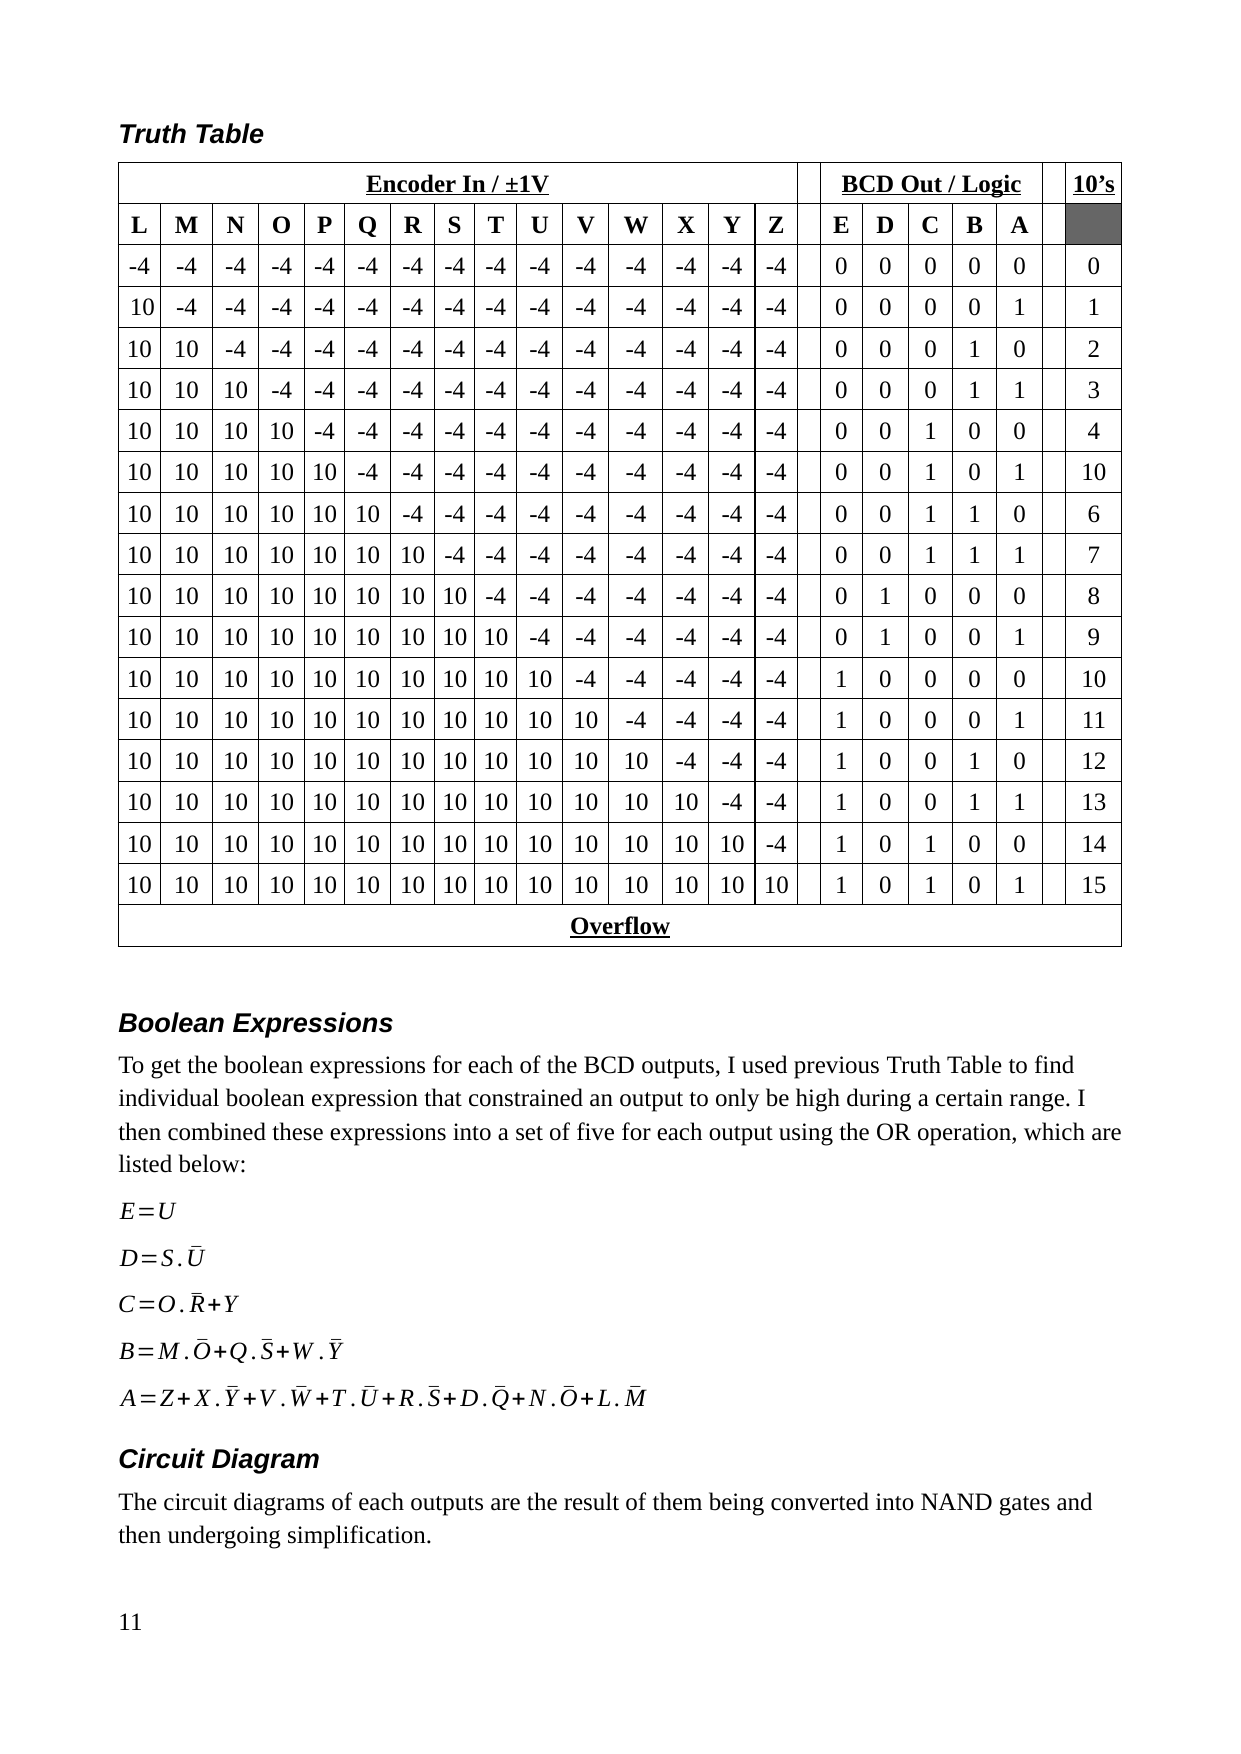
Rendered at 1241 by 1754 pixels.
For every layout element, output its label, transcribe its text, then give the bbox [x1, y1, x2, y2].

table_cell 10 [259, 782, 304, 822]
table_cell [1043, 782, 1065, 822]
table_cell 1 [997, 369, 1042, 409]
table_cell 10 [213, 864, 258, 904]
table_cell 0 [821, 245, 862, 286]
table_cell -4 [709, 617, 754, 657]
table_cell -4 [609, 369, 662, 409]
table_cell 9 [1066, 617, 1121, 657]
table_cell 10 [213, 452, 258, 492]
table_cell 10 [475, 658, 516, 698]
table_cell 0 [821, 410, 862, 451]
table_cell 1 [997, 452, 1042, 492]
table_cell V [563, 204, 608, 244]
table_cell -4 [345, 369, 390, 409]
table_cell -4 [663, 328, 708, 368]
table_cell -4 [475, 575, 516, 616]
table_cell [1043, 328, 1065, 368]
table_cell 1 [909, 823, 952, 863]
table_cell -4 [756, 369, 797, 409]
table_cell 0 [863, 534, 908, 574]
table_cell -4 [756, 782, 797, 822]
table_cell 10 [119, 369, 160, 409]
table_cell 1 [909, 493, 952, 533]
table_cell 0 [863, 699, 908, 739]
table_cell 1 [821, 782, 862, 822]
table_cell 0 [953, 864, 996, 904]
table_cell -4 [517, 452, 562, 492]
table_cell 13 [1066, 782, 1121, 822]
table_cell 0 [863, 782, 908, 822]
table_cell -4 [345, 245, 390, 286]
table_cell -4 [161, 287, 212, 327]
table_cell -4 [161, 245, 212, 286]
table_cell -4 [756, 658, 797, 698]
table_cell 10 [709, 823, 754, 863]
table_cell -4 [213, 287, 258, 327]
table_cell 10 [259, 534, 304, 574]
table_cell 0 [953, 699, 996, 739]
table_cell -4 [517, 328, 562, 368]
text The circuit diagrams of each outputs are the result of them being converted into NAND gates and then undergoing simplification. [118, 1487, 1122, 1548]
table_cell 8 [1066, 575, 1121, 616]
table_cell 2 [1066, 328, 1121, 368]
table_cell 10 [161, 658, 212, 698]
table_cell 10 [391, 534, 434, 574]
table_cell O [259, 204, 304, 244]
table_cell 10 [119, 410, 160, 451]
table_cell 1 [953, 369, 996, 409]
table_cell 10 [305, 782, 344, 822]
table_cell N [213, 204, 258, 244]
table_cell -4 [709, 699, 754, 739]
table_cell 10 [119, 452, 160, 492]
table_cell [798, 493, 820, 533]
table_cell 10 [161, 782, 212, 822]
table_cell 0 [909, 699, 952, 739]
table_cell S [435, 204, 474, 244]
table_cell -4 [517, 617, 562, 657]
table_cell 10 [213, 617, 258, 657]
table_cell [1043, 452, 1065, 492]
table_cell 0 [909, 617, 952, 657]
table_cell 4 [1066, 410, 1121, 451]
table_cell 10 [305, 617, 344, 657]
table_cell 10 [609, 782, 662, 822]
table_cell 10 [213, 699, 258, 739]
table_cell 10 [391, 575, 434, 616]
table_cell -4 [609, 287, 662, 327]
table_cell [798, 204, 820, 244]
table_cell Q [345, 204, 390, 244]
table_cell 10 [435, 864, 474, 904]
table_cell 0 [821, 369, 862, 409]
table_cell 0 [953, 245, 996, 286]
table_cell 10 [119, 782, 160, 822]
table_cell 10 [475, 782, 516, 822]
table_cell 0 [997, 410, 1042, 451]
table_cell 0 [909, 328, 952, 368]
table_cell -4 [709, 245, 754, 286]
table_cell 10 [391, 699, 434, 739]
table_cell -4 [756, 452, 797, 492]
table_cell 10 [563, 823, 608, 863]
table_cell 0 [997, 740, 1042, 781]
table_cell 10 [345, 617, 390, 657]
table_cell 10 [213, 410, 258, 451]
table_cell -4 [709, 782, 754, 822]
table_cell -4 [305, 369, 344, 409]
table_cell -4 [435, 287, 474, 327]
table_cell -4 [663, 575, 708, 616]
table_cell 10 [663, 864, 708, 904]
table_cell -4 [213, 328, 258, 368]
table_cell 10 [259, 410, 304, 451]
table_cell -4 [475, 369, 516, 409]
table_cell 0 [821, 575, 862, 616]
table_cell [1043, 287, 1065, 327]
table_cell -4 [563, 452, 608, 492]
table_cell 0 [863, 740, 908, 781]
table_cell -4 [756, 534, 797, 574]
table_cell Y [709, 204, 754, 244]
text To get the boolean expressions for each of the BCD outputs, I used previous Truth Table to find individual boolean expression that constrained an output to only be high during a certain range. I then combined these expressions into a set of five for each output using the OR operation, which are listed below: [118, 1051, 1122, 1178]
table_cell 10 [213, 782, 258, 822]
table_cell -4 [345, 328, 390, 368]
table_cell 10 [305, 740, 344, 781]
table_cell 0 [863, 493, 908, 533]
table_cell P [305, 204, 344, 244]
table_cell 10 [435, 617, 474, 657]
table_cell 1 [821, 823, 862, 863]
table_cell 10 [119, 617, 160, 657]
table_cell -4 [435, 493, 474, 533]
table_cell [1043, 823, 1065, 863]
table_cell -4 [756, 575, 797, 616]
table_cell 0 [863, 452, 908, 492]
table_cell -4 [391, 287, 434, 327]
table_cell 0 [821, 287, 862, 327]
table_cell 1 [909, 452, 952, 492]
table_cell 10 [305, 575, 344, 616]
table_cell 1 [953, 782, 996, 822]
table_cell -4 [345, 410, 390, 451]
table_cell 10 [609, 823, 662, 863]
table_cell 1 [997, 782, 1042, 822]
table_cell -4 [709, 658, 754, 698]
table_cell -4 [609, 534, 662, 574]
table_cell 0 [909, 740, 952, 781]
table_cell [1043, 740, 1065, 781]
table_cell 1 [953, 534, 996, 574]
table_cell 10 [213, 823, 258, 863]
table_cell 0 [953, 452, 996, 492]
table_cell -4 [756, 699, 797, 739]
table_cell 0 [997, 328, 1042, 368]
table_cell [798, 740, 820, 781]
table_cell -4 [663, 369, 708, 409]
table_cell -4 [709, 452, 754, 492]
table_cell Overflow [119, 905, 1121, 946]
table_cell 10 [161, 452, 212, 492]
table_cell -4 [756, 287, 797, 327]
table_cell 1 [953, 740, 996, 781]
table_cell -4 [663, 658, 708, 698]
table_cell -4 [756, 245, 797, 286]
table_cell 10 [161, 864, 212, 904]
table_cell [798, 782, 820, 822]
table_cell 10 [305, 864, 344, 904]
table_cell R [391, 204, 434, 244]
table_cell -4 [517, 575, 562, 616]
table_cell 10 [259, 617, 304, 657]
table_cell -4 [517, 493, 562, 533]
table_cell 0 [997, 245, 1042, 286]
table_cell 10 [609, 864, 662, 904]
table_cell 10 [119, 287, 160, 327]
table_cell -4 [563, 493, 608, 533]
table_cell -4 [435, 534, 474, 574]
table_cell -4 [756, 328, 797, 368]
table_cell Z [756, 204, 797, 244]
table_cell 10 [1066, 658, 1121, 698]
table_cell 10 [305, 658, 344, 698]
table_cell 10 [663, 782, 708, 822]
table_cell 0 [1066, 245, 1121, 286]
table_cell 10 [259, 452, 304, 492]
table_cell 10 [305, 452, 344, 492]
table_cell 10 [391, 782, 434, 822]
table_cell 10 [259, 740, 304, 781]
table_cell 7 [1066, 534, 1121, 574]
table_cell 1 [821, 658, 862, 698]
table_cell 10 [563, 782, 608, 822]
table_cell -4 [305, 245, 344, 286]
table_cell 0 [909, 782, 952, 822]
table_cell 10 [259, 658, 304, 698]
table_cell 10 [609, 740, 662, 781]
table_cell -4 [259, 328, 304, 368]
table_cell -4 [475, 287, 516, 327]
table_cell 1 [821, 864, 862, 904]
table_cell 1 [909, 864, 952, 904]
table_cell 3 [1066, 369, 1121, 409]
table_cell -4 [435, 245, 474, 286]
subtitle Truth Table [118, 118, 1122, 149]
table_cell -4 [709, 534, 754, 574]
table_cell -4 [259, 369, 304, 409]
table_cell 10 [161, 369, 212, 409]
table_cell 1 [953, 328, 996, 368]
table_cell -4 [709, 410, 754, 451]
table_cell 10 [119, 328, 160, 368]
table_cell 0 [997, 575, 1042, 616]
table_cell 10 [391, 658, 434, 698]
table_cell B [953, 204, 996, 244]
table_cell -4 [517, 369, 562, 409]
table_cell 1 [997, 699, 1042, 739]
table_cell 1 [863, 575, 908, 616]
table_cell -4 [435, 452, 474, 492]
table_cell 1 [1066, 287, 1121, 327]
table_cell 10 [213, 740, 258, 781]
table_cell 0 [863, 658, 908, 698]
table_cell -4 [119, 245, 160, 286]
table_cell T [475, 204, 516, 244]
table_cell 1 [909, 410, 952, 451]
table_cell 0 [997, 823, 1042, 863]
table_cell -4 [609, 452, 662, 492]
table_cell -4 [609, 575, 662, 616]
table_cell 10 [563, 864, 608, 904]
table_cell 0 [821, 617, 862, 657]
table_cell C [909, 204, 952, 244]
table_cell -4 [517, 410, 562, 451]
table_cell 0 [863, 864, 908, 904]
table_cell 10 [663, 823, 708, 863]
table_cell -4 [756, 493, 797, 533]
table_cell 10 [345, 823, 390, 863]
table_cell -4 [563, 245, 608, 286]
table_cell -4 [259, 287, 304, 327]
table_cell 10 [435, 658, 474, 698]
table_cell [1043, 410, 1065, 451]
table_cell 10 [161, 534, 212, 574]
table_cell 10 [517, 782, 562, 822]
table_cell 10 [305, 493, 344, 533]
table_cell 10 [435, 575, 474, 616]
table_cell -4 [259, 245, 304, 286]
table_cell [1043, 534, 1065, 574]
table_cell -4 [609, 410, 662, 451]
table_cell [798, 410, 820, 451]
table_cell 0 [953, 410, 996, 451]
table_cell 0 [863, 245, 908, 286]
table_cell 10 [161, 410, 212, 451]
table_cell 10 [345, 534, 390, 574]
table_cell 10 [119, 864, 160, 904]
table_cell 10 [517, 864, 562, 904]
table_cell [1043, 864, 1065, 904]
table_cell -4 [609, 328, 662, 368]
table_cell 10 [259, 823, 304, 863]
table_cell M [161, 204, 212, 244]
table_cell -4 [475, 493, 516, 533]
table_cell 10 [259, 493, 304, 533]
table_cell [1043, 699, 1065, 739]
table_cell 10 [213, 534, 258, 574]
table_cell -4 [391, 452, 434, 492]
table_cell [798, 617, 820, 657]
table_cell -4 [305, 410, 344, 451]
table_cell 0 [909, 369, 952, 409]
table_cell [1043, 493, 1065, 533]
table_cell 10 [345, 658, 390, 698]
table_cell -4 [391, 369, 434, 409]
table_cell 10 [709, 864, 754, 904]
table_cell W [609, 204, 662, 244]
subtitle Circuit Diagram [118, 1443, 1122, 1474]
table_cell 0 [953, 575, 996, 616]
table_cell -4 [609, 617, 662, 657]
table_cell -4 [563, 575, 608, 616]
table_cell -4 [475, 245, 516, 286]
table_cell D [863, 204, 908, 244]
table_cell -4 [663, 287, 708, 327]
table_cell 6 [1066, 493, 1121, 533]
table_cell 10 [517, 740, 562, 781]
table_cell 11 [1066, 699, 1121, 739]
table_cell 10 [435, 823, 474, 863]
table_cell 0 [863, 410, 908, 451]
table_cell 0 [953, 617, 996, 657]
table_cell [798, 699, 820, 739]
table_cell 0 [863, 287, 908, 327]
table_cell 0 [821, 534, 862, 574]
table_cell -4 [435, 369, 474, 409]
table_cell -4 [435, 328, 474, 368]
table_cell 10 [161, 575, 212, 616]
table_cell 10 [345, 575, 390, 616]
subtitle Boolean Expressions [118, 1007, 1122, 1038]
table_cell 0 [997, 658, 1042, 698]
table_cell 1 [997, 287, 1042, 327]
table_cell [798, 287, 820, 327]
table_cell -4 [709, 287, 754, 327]
table_cell 10 [161, 328, 212, 368]
table_cell -4 [663, 410, 708, 451]
table_cell 10 [119, 823, 160, 863]
table_cell 0 [821, 493, 862, 533]
table_cell 10 [119, 575, 160, 616]
table_cell 10 [563, 740, 608, 781]
table_cell 10 [119, 534, 160, 574]
table_cell 12 [1066, 740, 1121, 781]
table_cell 10 [391, 823, 434, 863]
table_cell 10 [345, 864, 390, 904]
table_cell [1043, 575, 1065, 616]
table_cell -4 [391, 493, 434, 533]
table_cell 10 [259, 864, 304, 904]
table_cell 10 [475, 823, 516, 863]
table_cell 0 [821, 452, 862, 492]
table_cell -4 [709, 328, 754, 368]
table_cell -4 [563, 328, 608, 368]
table_cell 10 [213, 369, 258, 409]
table_cell 1 [997, 864, 1042, 904]
table_cell 10 [475, 699, 516, 739]
table_cell -4 [663, 534, 708, 574]
table_cell [798, 534, 820, 574]
table_cell [798, 864, 820, 904]
table_cell 1 [863, 617, 908, 657]
table_cell 1 [821, 699, 862, 739]
table_cell 14 [1066, 823, 1121, 863]
table_cell -4 [435, 410, 474, 451]
table_cell 0 [953, 287, 996, 327]
table_cell -4 [756, 617, 797, 657]
table_cell 10 [305, 823, 344, 863]
table_cell -4 [475, 410, 516, 451]
table_cell 10 [435, 740, 474, 781]
table_cell 10 [391, 740, 434, 781]
table_cell 10 [517, 699, 562, 739]
table_cell 10 [345, 782, 390, 822]
table_cell 1 [953, 493, 996, 533]
table_cell -4 [475, 452, 516, 492]
table_cell 0 [909, 245, 952, 286]
table_cell 10 [1066, 452, 1121, 492]
table_cell 0 [953, 823, 996, 863]
table_cell -4 [663, 452, 708, 492]
table_cell 10 [213, 658, 258, 698]
table_cell [798, 452, 820, 492]
table_header Encoder In / ±1V [119, 163, 797, 203]
table_cell [798, 823, 820, 863]
table_cell -4 [609, 658, 662, 698]
table_cell 10 [161, 740, 212, 781]
table_cell -4 [305, 287, 344, 327]
table_cell 0 [909, 575, 952, 616]
table_cell L [119, 204, 160, 244]
table_cell 10 [517, 658, 562, 698]
table_cell -4 [663, 740, 708, 781]
table_cell 10 [435, 699, 474, 739]
table_cell 10 [119, 493, 160, 533]
table_cell 10 [305, 534, 344, 574]
table_cell -4 [609, 245, 662, 286]
table_cell [1066, 204, 1121, 244]
table_cell E [821, 204, 862, 244]
table_cell 1 [997, 534, 1042, 574]
table_header 10’s [1066, 163, 1121, 203]
table_cell A [997, 204, 1042, 244]
table_cell -4 [517, 534, 562, 574]
table_cell -4 [391, 410, 434, 451]
table_cell 10 [345, 740, 390, 781]
table_cell 1 [909, 534, 952, 574]
table_cell -4 [563, 617, 608, 657]
table_cell 10 [345, 493, 390, 533]
table_cell 10 [475, 617, 516, 657]
table_cell -4 [609, 699, 662, 739]
table_cell 10 [517, 823, 562, 863]
table_cell -4 [563, 534, 608, 574]
table_cell 10 [213, 575, 258, 616]
table_cell -4 [709, 369, 754, 409]
table_cell 10 [161, 823, 212, 863]
table_cell -4 [563, 287, 608, 327]
table_cell [798, 658, 820, 698]
table_cell 0 [953, 658, 996, 698]
table_cell 10 [161, 699, 212, 739]
table_cell -4 [756, 740, 797, 781]
table_cell -4 [213, 245, 258, 286]
table_cell 10 [391, 617, 434, 657]
table_cell 10 [475, 740, 516, 781]
table_cell [1043, 369, 1065, 409]
table_cell -4 [391, 328, 434, 368]
table_cell 0 [863, 328, 908, 368]
table_cell -4 [563, 369, 608, 409]
table_cell [1043, 658, 1065, 698]
table_cell [798, 575, 820, 616]
table_cell 10 [119, 699, 160, 739]
table_cell 15 [1066, 864, 1121, 904]
table_cell -4 [517, 287, 562, 327]
table_header BCD Out / Logic [821, 163, 1042, 203]
table_cell 10 [259, 575, 304, 616]
table_cell -4 [345, 452, 390, 492]
table_cell -4 [305, 328, 344, 368]
table_cell -4 [756, 410, 797, 451]
table_cell 1 [821, 740, 862, 781]
table_cell 10 [213, 493, 258, 533]
table_cell -4 [709, 493, 754, 533]
table_cell 0 [997, 493, 1042, 533]
table_cell -4 [709, 740, 754, 781]
table_cell 0 [863, 369, 908, 409]
table_cell -4 [709, 575, 754, 616]
table_cell -4 [563, 658, 608, 698]
table_cell [1043, 245, 1065, 286]
table_cell -4 [391, 245, 434, 286]
table_cell -4 [663, 699, 708, 739]
table_cell 10 [345, 699, 390, 739]
table_cell 10 [756, 864, 797, 904]
table_cell 10 [391, 864, 434, 904]
table_cell -4 [563, 410, 608, 451]
table_cell 10 [475, 864, 516, 904]
table_cell [798, 245, 820, 286]
table_cell [1043, 204, 1065, 244]
table_cell 0 [821, 328, 862, 368]
table_cell 10 [119, 658, 160, 698]
table_cell -4 [609, 493, 662, 533]
table_cell 10 [161, 493, 212, 533]
table_cell -4 [345, 287, 390, 327]
table_cell [1043, 617, 1065, 657]
table_cell -4 [756, 823, 797, 863]
table_cell [798, 328, 820, 368]
table_cell 1 [997, 617, 1042, 657]
table_cell -4 [475, 328, 516, 368]
table_cell U [517, 204, 562, 244]
table_header [1043, 163, 1065, 203]
table_cell 10 [161, 617, 212, 657]
table_cell 0 [909, 287, 952, 327]
table_cell 0 [863, 823, 908, 863]
table_cell X [663, 204, 708, 244]
table_cell 10 [563, 699, 608, 739]
table_cell -4 [475, 534, 516, 574]
table_cell 10 [435, 782, 474, 822]
table_cell [798, 369, 820, 409]
table_cell 10 [305, 699, 344, 739]
table_cell -4 [517, 245, 562, 286]
table_cell 10 [259, 699, 304, 739]
table_cell 0 [909, 658, 952, 698]
table_header [798, 163, 820, 203]
table_cell -4 [663, 617, 708, 657]
table_cell 10 [119, 740, 160, 781]
table_cell -4 [663, 245, 708, 286]
table_cell -4 [663, 493, 708, 533]
